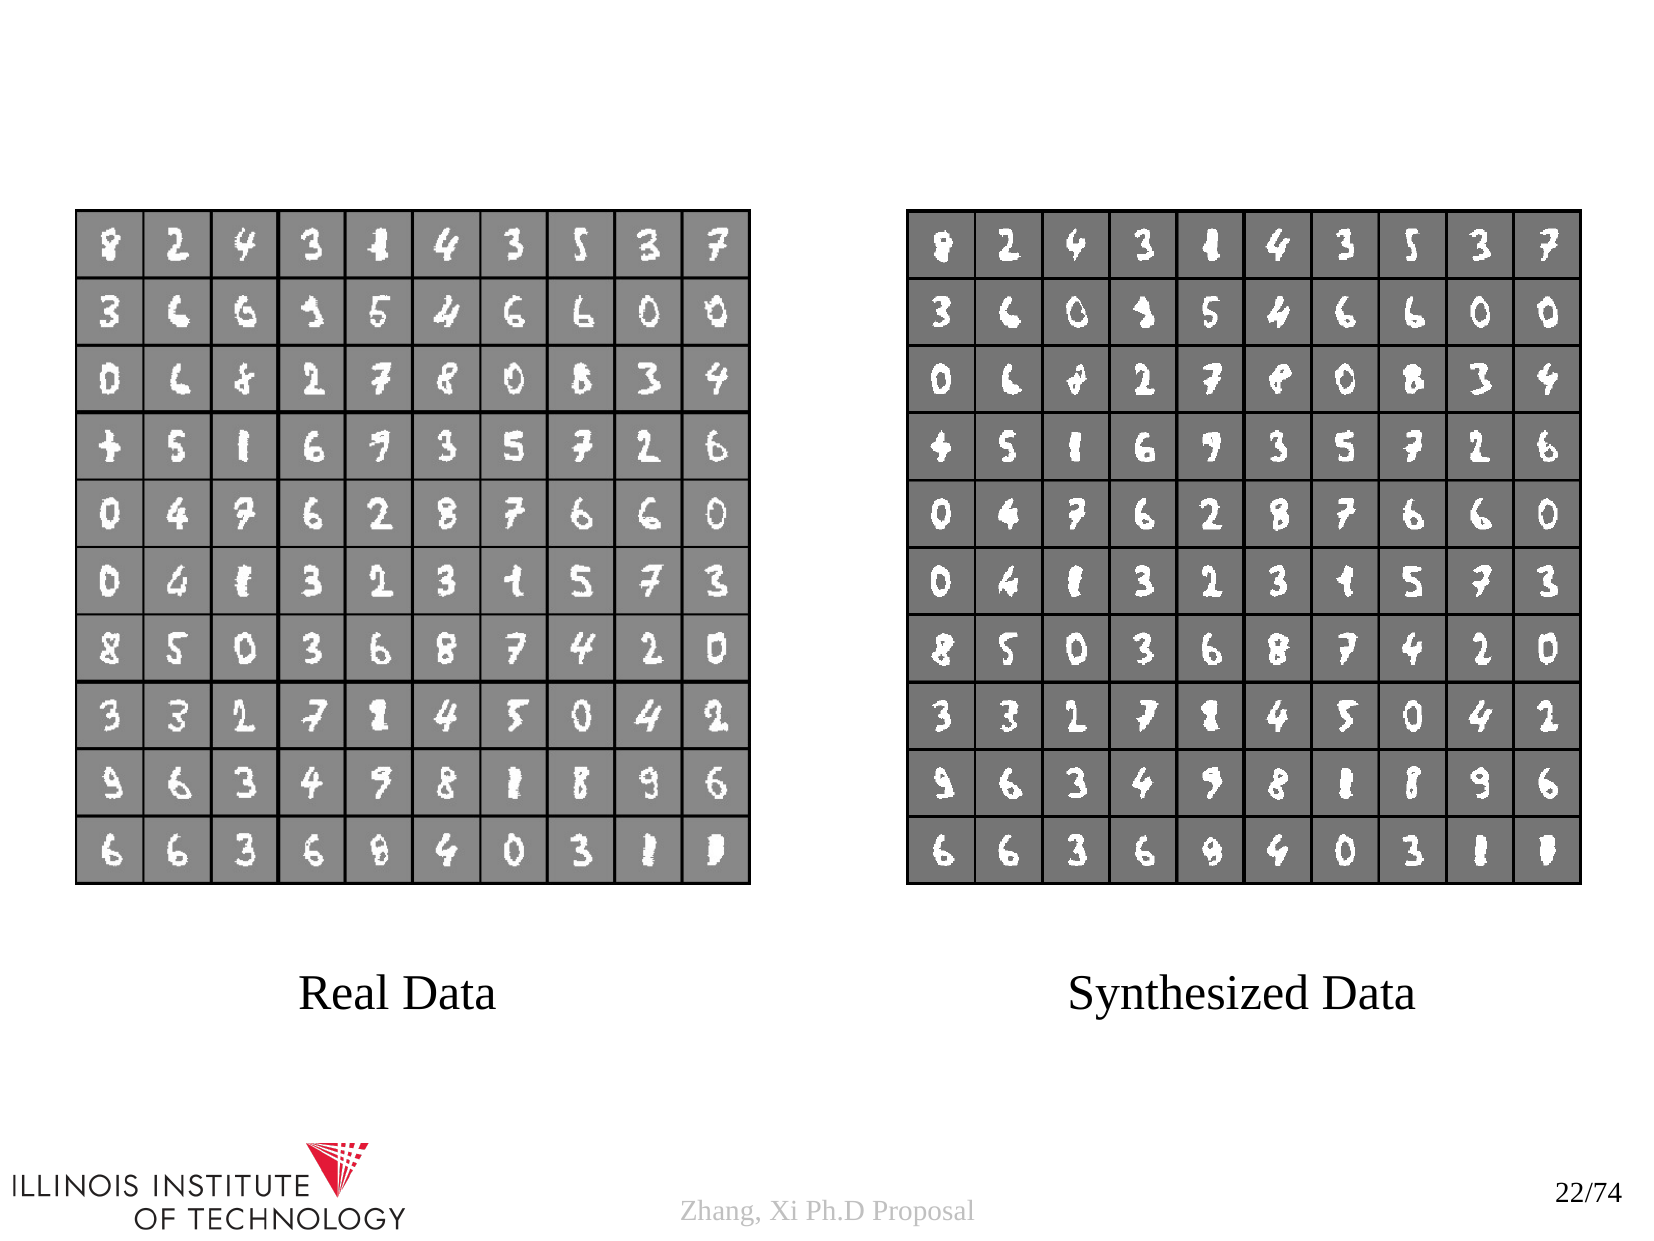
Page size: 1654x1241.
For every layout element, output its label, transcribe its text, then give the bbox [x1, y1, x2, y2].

picture [75, 209, 751, 886]
picture [906, 209, 1582, 886]
text_box Synthesized Data [1009, 930, 1475, 1001]
text_box Real Data [165, 930, 631, 1001]
picture [13, 1142, 406, 1230]
